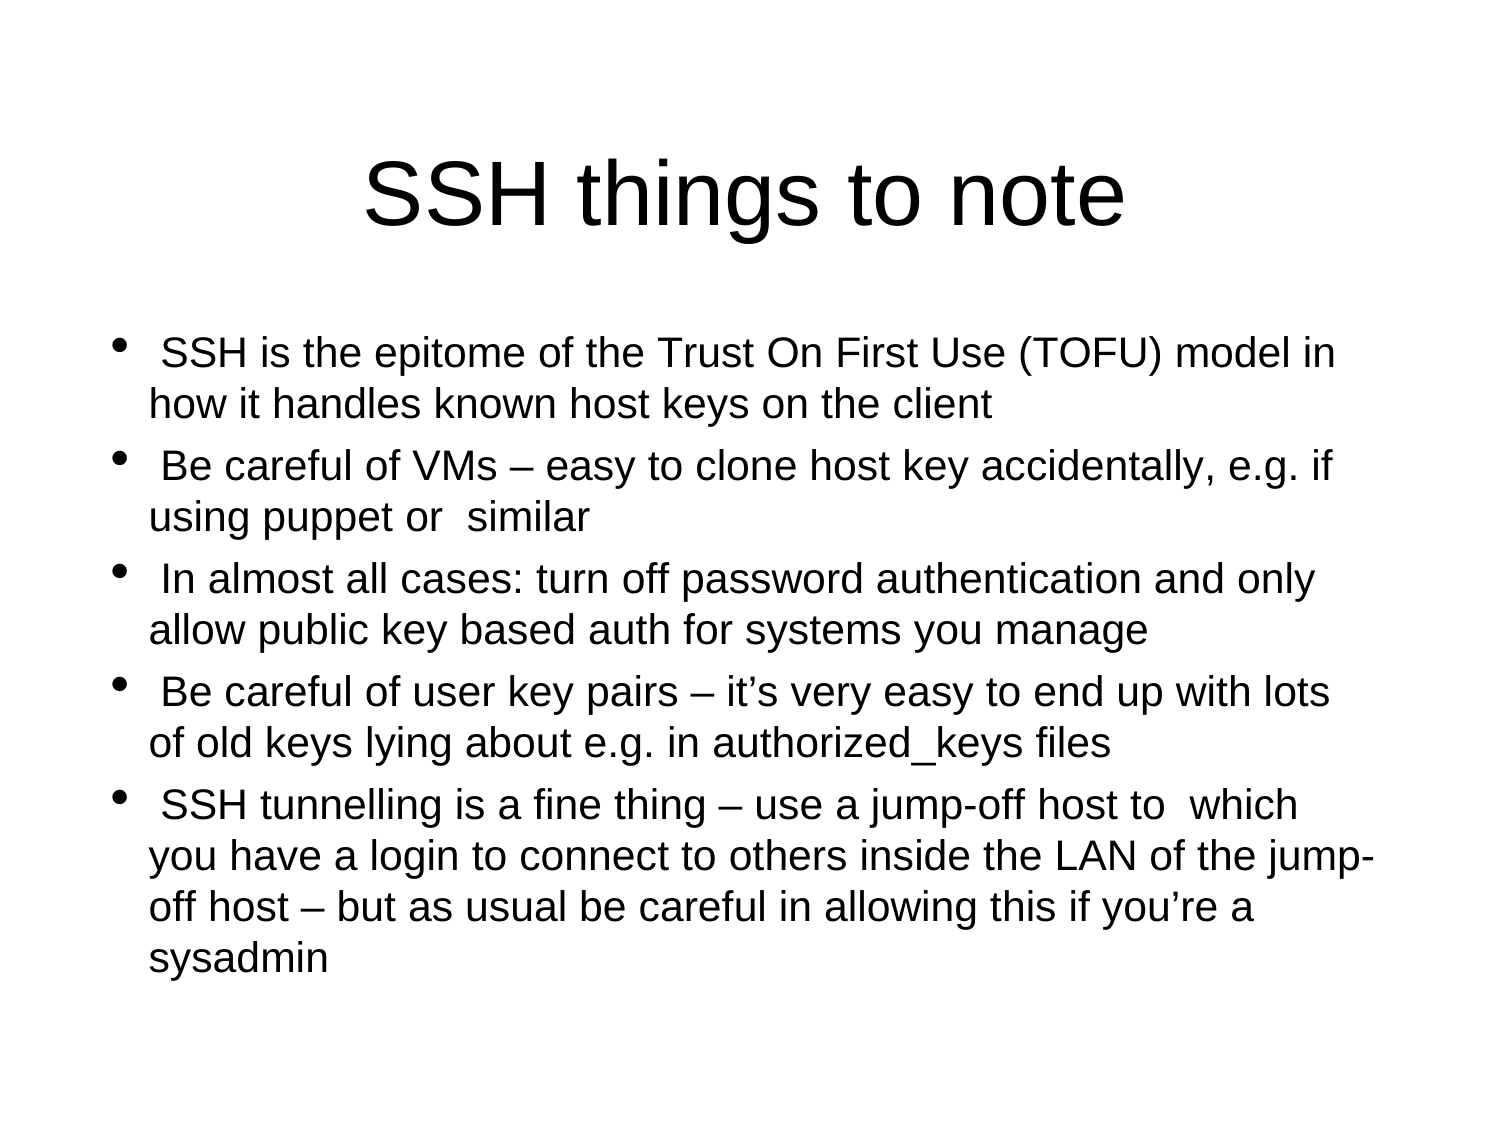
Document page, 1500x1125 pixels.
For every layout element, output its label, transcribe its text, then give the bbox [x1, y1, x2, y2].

list SSH is the epitome of the Trust On First Use (TOFU) model in how it handles known host keys on the client Be careful of VMs – easy to clone host key accidentally, e.g. if using puppet or similar In almost all cases: turn off password authentication and only allow public key based auth for systems you manage Be careful of user key pairs – it’s very easy to end up with lots of old keys lying about e.g. in authorized_keys files SSH tunnelling is a fine thing – use a jump-off host to which you have a login to connect to others inside the LAN of the jump-off host – but as usual be careful in allowing this if you’re a sysadmin [112, 324, 1379, 991]
title SSH things to note [112, 99, 1379, 279]
